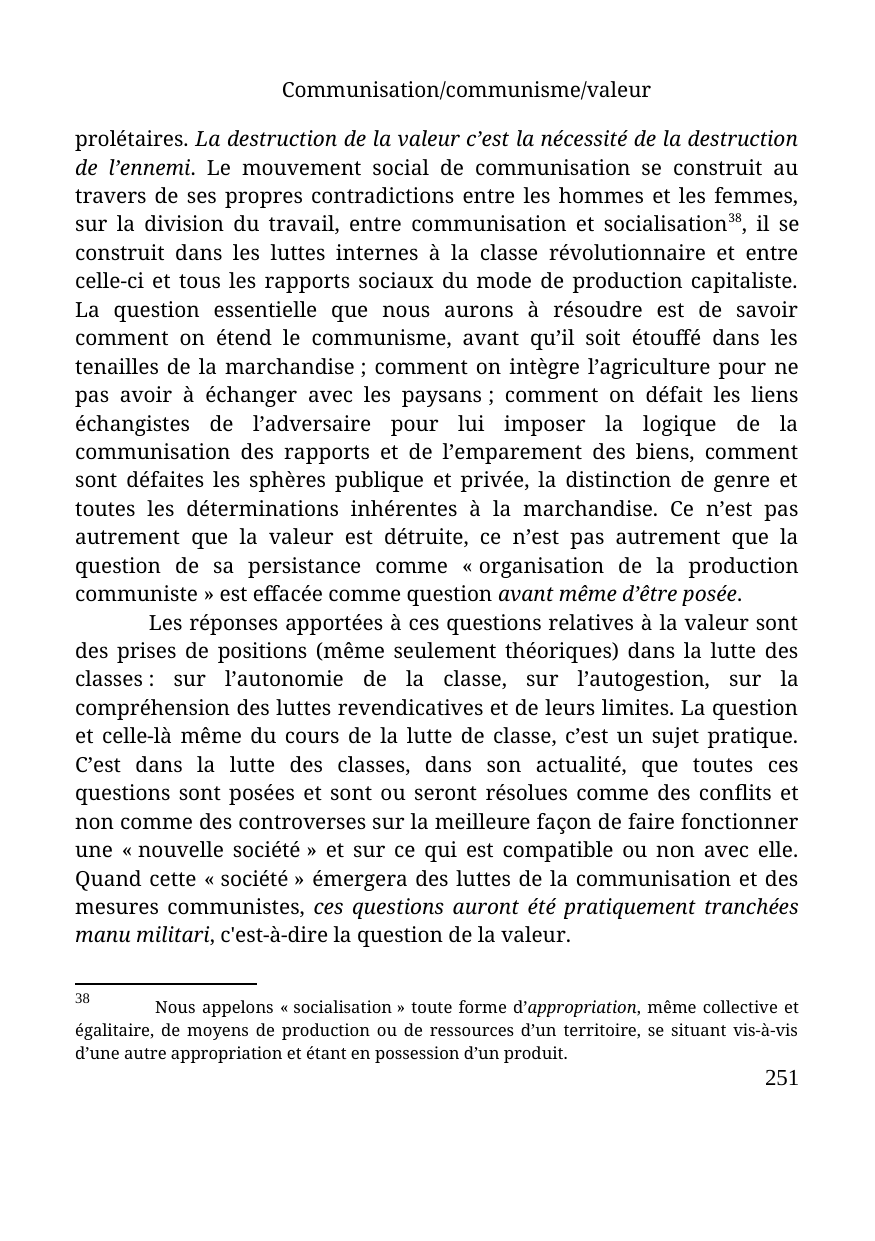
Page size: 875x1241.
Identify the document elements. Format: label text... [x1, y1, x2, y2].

text prolétaires. La destruction de la valeur c’est la nécessité de la destruction de l’ennemi. Le mouvement social de communisation se construit au travers de ses propres contradictions entre les hommes et les femmes, sur la division du travail, entre communisation et socialisation, il se construit dans les luttes internes à la classe révolutionnaire et entre celle-ci et tous les rapports sociaux du mode de production capitaliste. La question essentielle que nous aurons à résoudre est de savoir comment on étend le communisme, avant qu’il soit étouffé dans les tenailles de la marchandise ; comment on intègre l’agriculture pour ne pas avoir à échanger avec les paysans ; comment on défait les liens échangistes de l’adversaire pour lui imposer la logique de la communisation des rapports et de l’emparement des biens, comment sont défaites les sphères publique et privée, la distinction de genre et toutes les déterminations inhérentes à la marchandise. Ce n’est pas autrement que la valeur est détruite, ce n’est pas autrement que la question de sa persistance comme « organisation de la production communiste » est effacée comme question avant même d’être posée. [75, 124, 799, 608]
text Nous appelons « socialisation » toute forme d’appropriation, même collective et égalitaire, de moyens de production ou de ressources d’un territoire, se situant vis-à-vis d’une autre appropriation et étant en possession d’un produit. [75, 990, 799, 1064]
text Les réponses apportées à ces questions relatives à la valeur sont des prises de positions (même seulement théoriques) dans la lutte des classes : sur l’autonomie de la classe, sur l’autogestion, sur la compréhension des luttes revendicatives et de leurs limites. La question et celle-là même du cours de la lutte de classe, c’est un sujet pratique. C’est dans la lutte des classes, dans son actualité, que toutes ces questions sont posées et sont ou seront résolues comme des conflits et non comme des controverses sur la meilleure façon de faire fonctionner une « nouvelle société » et sur ce qui est compatible ou non avec elle. Quand cette « société » émergera des luttes de la communisation et des mesures communistes, ces questions auront été pratiquement tranchées manu militari, c'est-à-dire la question de la valeur. [75, 608, 799, 949]
